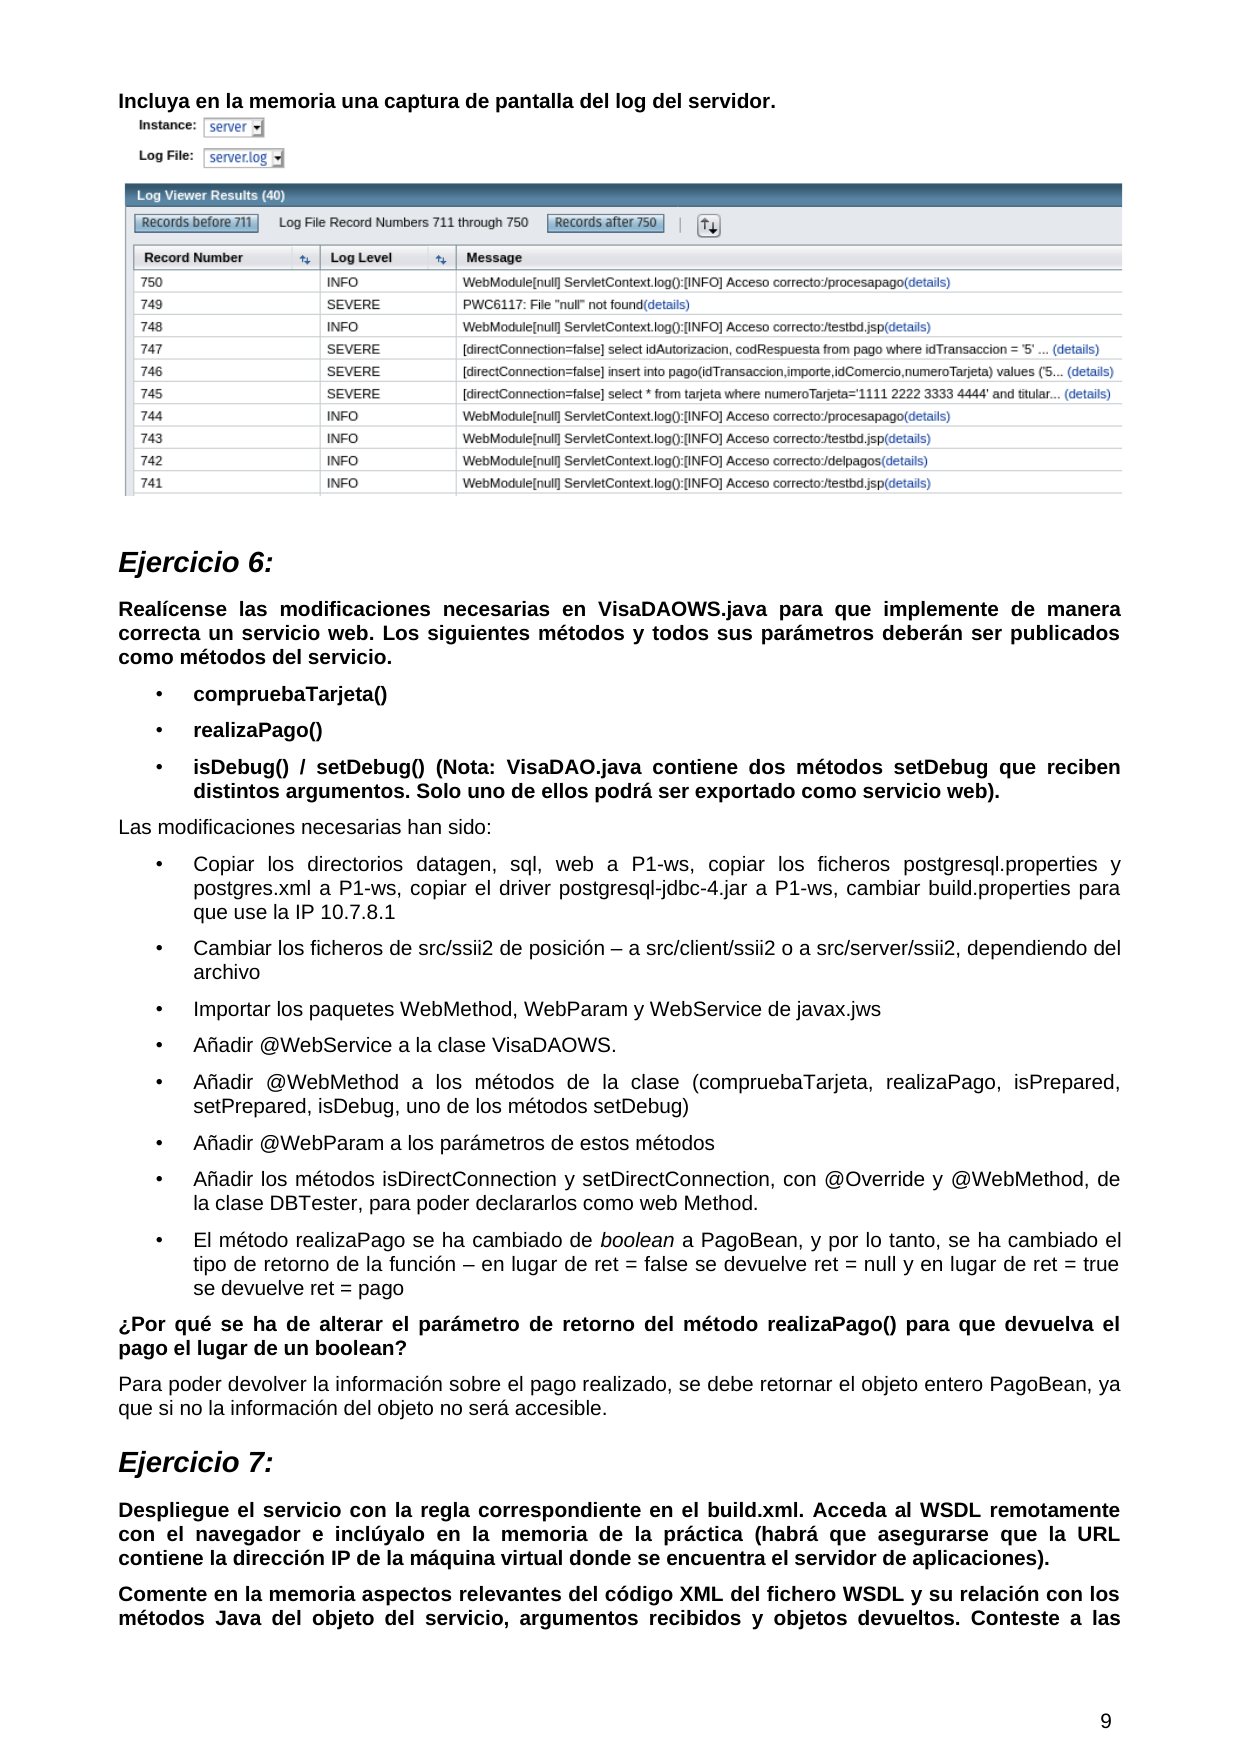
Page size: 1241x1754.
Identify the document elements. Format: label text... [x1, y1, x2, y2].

subtitle Ejercicio 7: [118, 1445, 1122, 1479]
list isDebug() / setDebug() (Nota: VisaDAO.java contiene dos métodos setDebug que reciben distintos argumentos. Solo uno de ellos podrá ser exportado como servicio web). [156, 755, 1122, 803]
list Importar los paquetes WebMethod, WebParam y WebService de javax.jws [156, 997, 1122, 1021]
text Comente en la memoria aspectos relevantes del código XML del fichero WSDL y su relación con los métodos Java del objeto del servicio, argumentos recibidos y objetos devueltos. Conteste a las [118, 1582, 1122, 1630]
list Añadir los métodos isDirectConnection y setDirectConnection, con @Override y @WebMethod, de la clase DBTester, para poder declararlos como web Method. [156, 1167, 1122, 1215]
list Cambiar los ficheros de src/ssii2 de posición – a src/client/ssii2 o a src/server/ssii2, dependiendo del archivo [156, 936, 1122, 984]
list Copiar los directorios datagen, sql, web a P1-ws, copiar los ficheros postgresql.properties y postgres.xml a P1-ws, copiar el driver postgresql-jdbc-4.jar a P1-ws, cambiar build.properties para que use la IP 10.7.8.1 [156, 852, 1122, 924]
text Despliegue el servicio con la regla correspondiente en el build.xml. Acceda al WSDL remotamente con el navegador e inclúyalo en la memoria de la práctica (habrá que asegurarse que la URL contiene la dirección IP de la máquina virtual donde se encuentra el servidor de aplicaciones). [118, 1497, 1122, 1569]
list Añadir @WebParam a los parámetros de estos métodos [156, 1130, 1122, 1154]
picture [118, 114, 1123, 496]
list compruebaTarjeta() [156, 682, 1122, 706]
text Realícense las modificaciones necesarias en VisaDAOWS.java para que implemente de manera correcta un servicio web. Los siguientes métodos y todos sus parámetros deberán ser publicados como métodos del servicio. [118, 597, 1122, 669]
list Añadir @WebService a la clase VisaDAOWS. [156, 1033, 1122, 1057]
list El método realizaPago se ha cambiado de boolean a PagoBean, y por lo tanto, se ha cambiado el tipo de retorno de la función – en lugar de ret = false se devuelve ret = null y en lugar de ret = true se devuelve ret = pago [156, 1227, 1122, 1299]
text Para poder devolver la información sobre el pago realizado, se debe retornar el objeto entero PagoBean, ya que si no la información del objeto no será accesible. [118, 1372, 1122, 1420]
list Añadir @WebMethod a los métodos de la clase (compruebaTarjeta, realizaPago, isPrepared, setPrepared, isDebug, uno de los métodos setDebug) [156, 1070, 1122, 1118]
list realizaPago() [156, 718, 1122, 742]
text ¿Por qué se ha de alterar el parámetro de retorno del método realizaPago() para que devuelva el pago el lugar de un boolean? [118, 1312, 1122, 1360]
text Incluya en la memoria una captura de pantalla del log del servidor. [118, 88, 1122, 112]
text Las modificaciones necesarias han sido: [118, 815, 1122, 839]
subtitle Ejercicio 6: [118, 545, 1122, 578]
